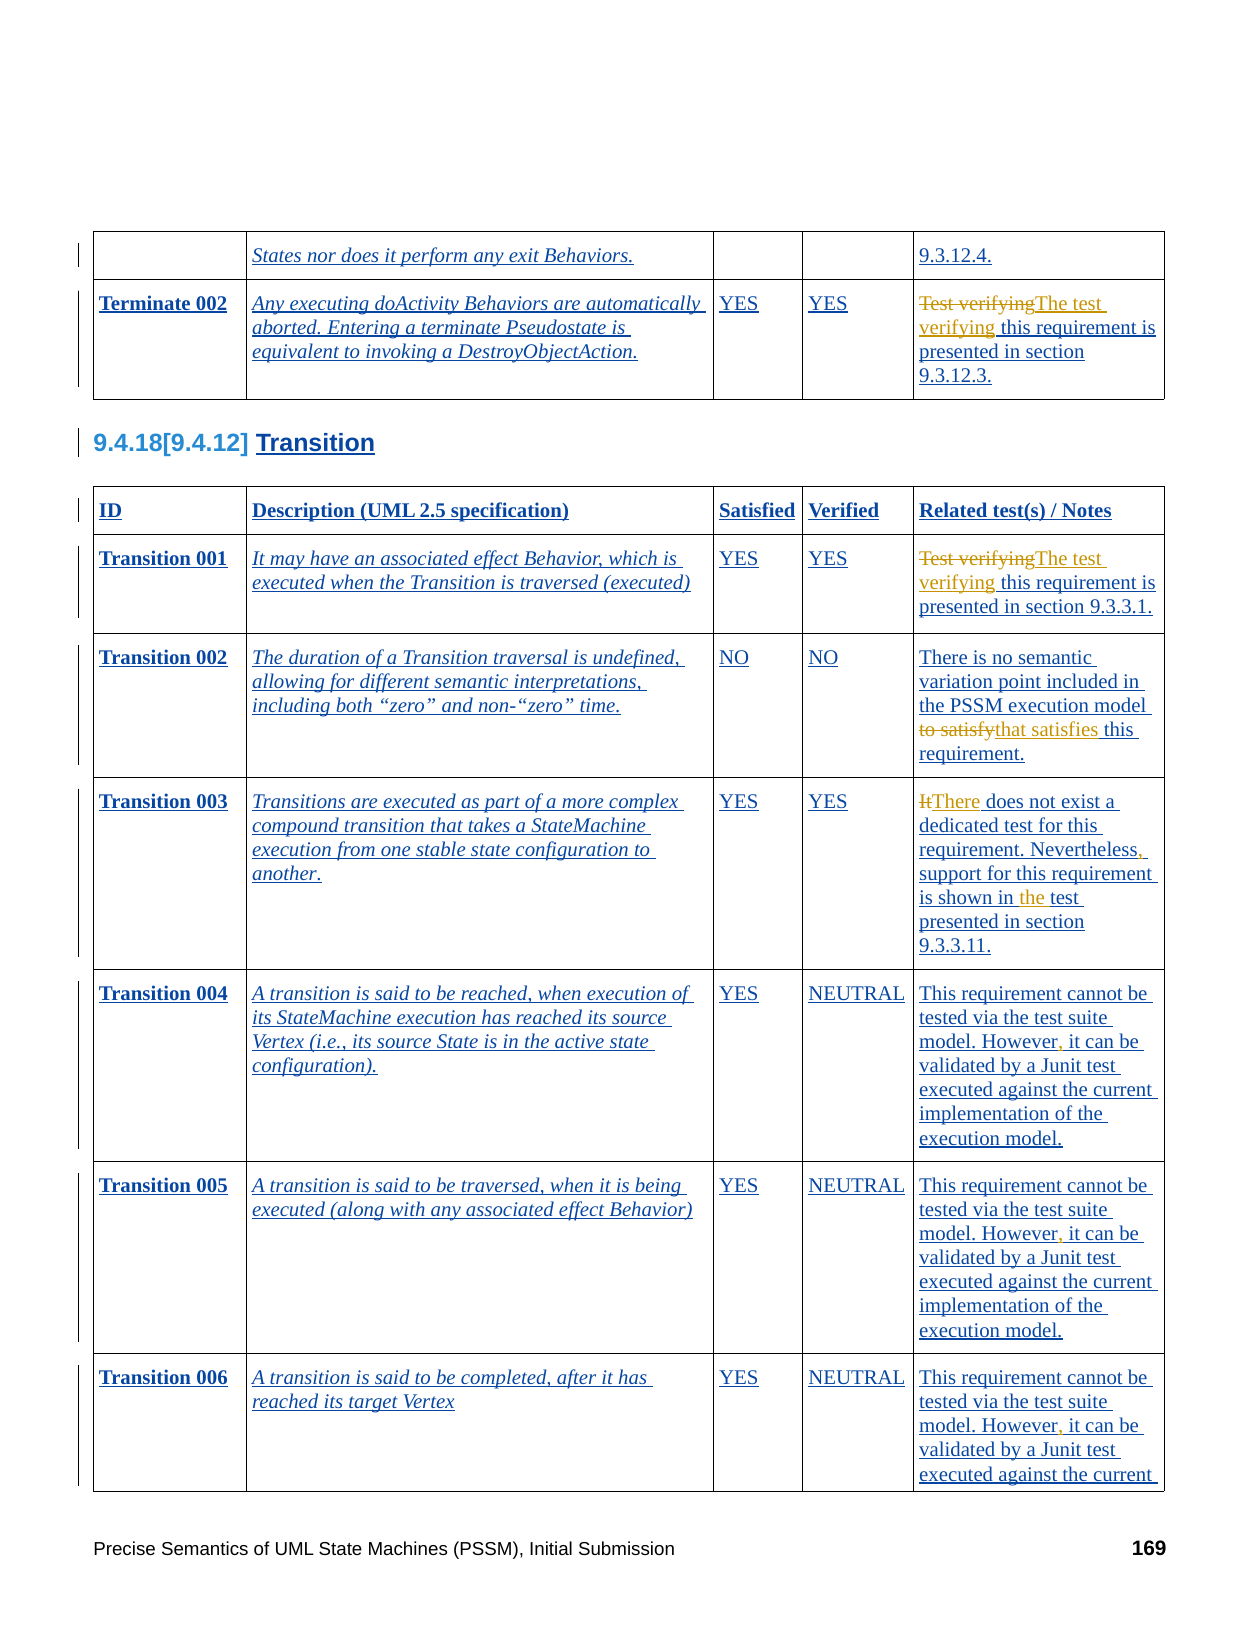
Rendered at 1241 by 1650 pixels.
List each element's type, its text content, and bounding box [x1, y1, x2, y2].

table_cell There is no semantic variation point included in the PSSM execution model that satisfies this requirement. [914, 634, 1164, 777]
table_header Related test(s) / Notes [914, 487, 1164, 534]
table_cell 9.3.12.4. [914, 232, 1164, 279]
table_header Satisfied [714, 487, 802, 534]
table_cell There does not exist a dedicated test for this requirement. Nevertheless, support for this requirement is shown in the test presented in section 9.3.3.11. [914, 778, 1164, 969]
table_cell YES [803, 280, 913, 399]
table_cell A transition is said to be completed, after it has reached its target Vertex [247, 1354, 713, 1491]
table_cell Transition 006 [94, 1354, 246, 1491]
table_cell YES [714, 1162, 802, 1353]
subtitle Transition [93, 428, 1164, 457]
table_cell NEUTRAL [803, 1354, 913, 1491]
table_cell Transitions are executed as part of a more complex compound transition that takes a StateMachine execution from one stable state configuration to another. [247, 778, 713, 969]
table_cell [803, 232, 913, 279]
table_cell The duration of a Transition traversal is undefined, allowing for different semantic interpretations, including both “zero” and non-“zero” time. [247, 634, 713, 777]
table_cell YES [714, 280, 802, 399]
table_cell YES [714, 970, 802, 1161]
table_cell Transition 001 [94, 535, 246, 633]
table_cell YES [714, 535, 802, 633]
table_cell Any executing doActivity Behaviors are automatically aborted. Entering a terminate Pseudostate is equivalent to invoking a DestroyObjectAction. [247, 280, 713, 399]
table_cell Transition 005 [94, 1162, 246, 1353]
table_header Description (UML 2.5 specification) [247, 487, 713, 534]
table_cell This requirement cannot be tested via the test suite model. However, it can be validated by a Junit test executed against the current [914, 1354, 1164, 1491]
table_cell The test verifying this requirement is presented in section 9.3.3.1. [914, 535, 1164, 633]
table_cell Terminate 002 [94, 280, 246, 399]
table_cell The test verifying this requirement is presented in section 9.3.12.3. [914, 280, 1164, 399]
table_cell NEUTRAL [803, 970, 913, 1161]
table_cell A transition is said to be traversed, when it is being executed (along with any associated effect Behavior) [247, 1162, 713, 1353]
table_header ID [94, 487, 246, 534]
table_header Verified [803, 487, 913, 534]
table_cell A transition is said to be reached, when execution of its StateMachine execution has reached its source Vertex (i.e., its source State is in the active state configuration). [247, 970, 713, 1161]
table_cell NO [803, 634, 913, 777]
table_cell NEUTRAL [803, 1162, 913, 1353]
table_cell NO [714, 634, 802, 777]
table_cell This requirement cannot be tested via the test suite model. However, it can be validated by a Junit test executed against the current implementation of the execution model. [914, 1162, 1164, 1353]
table_cell [94, 232, 246, 279]
table_cell Transition 002 [94, 634, 246, 777]
table_cell YES [714, 1354, 802, 1491]
table_cell States nor does it perform any exit Behaviors. [247, 232, 713, 279]
table_cell Transition 004 [94, 970, 246, 1161]
table_cell YES [714, 778, 802, 969]
table_cell YES [803, 535, 913, 633]
table_cell YES [803, 778, 913, 969]
table_cell Transition 003 [94, 778, 246, 969]
table_cell This requirement cannot be tested via the test suite model. However, it can be validated by a Junit test executed against the current implementation of the execution model. [914, 970, 1164, 1161]
table_cell It may have an associated effect Behavior, which is executed when the Transition is traversed (executed) [247, 535, 713, 633]
table_cell [714, 232, 802, 279]
